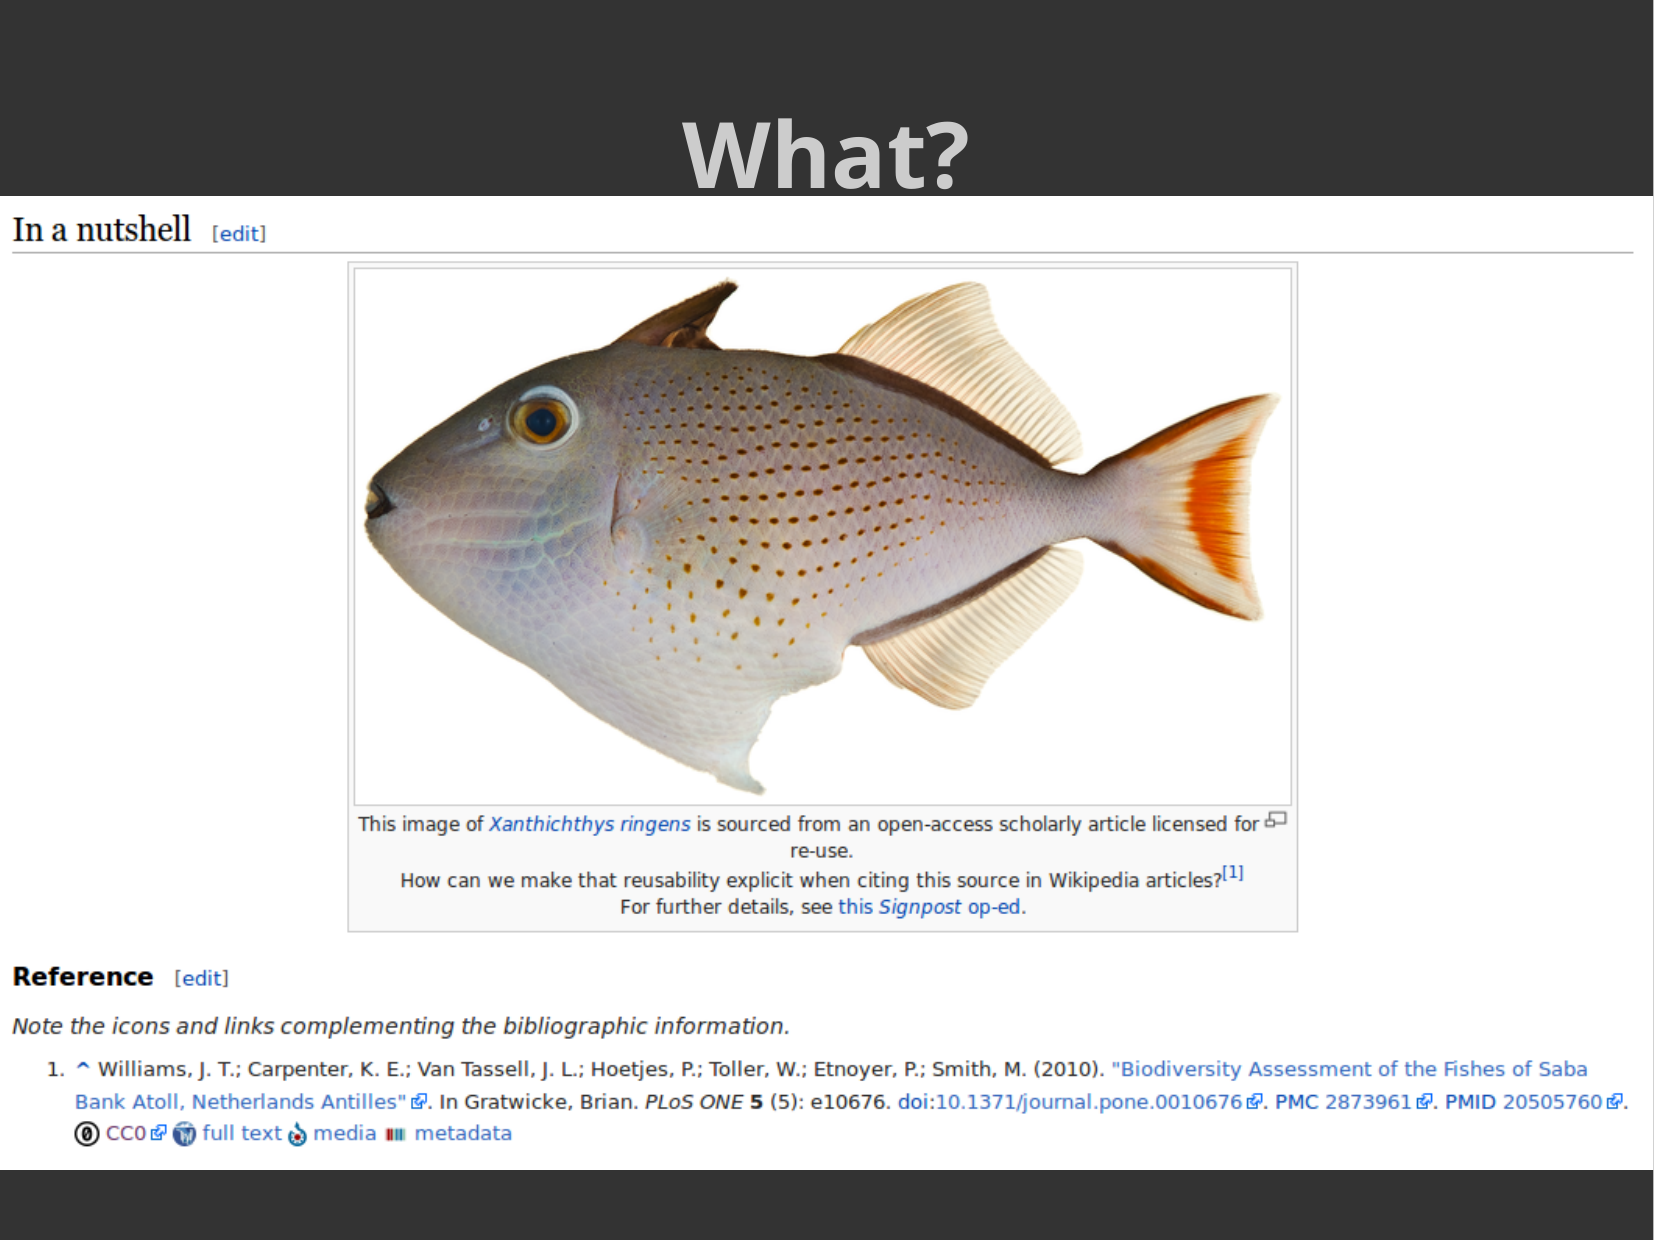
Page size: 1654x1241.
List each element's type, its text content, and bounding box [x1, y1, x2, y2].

picture [0, 196, 1654, 1170]
title What? [82, 49, 1571, 196]
